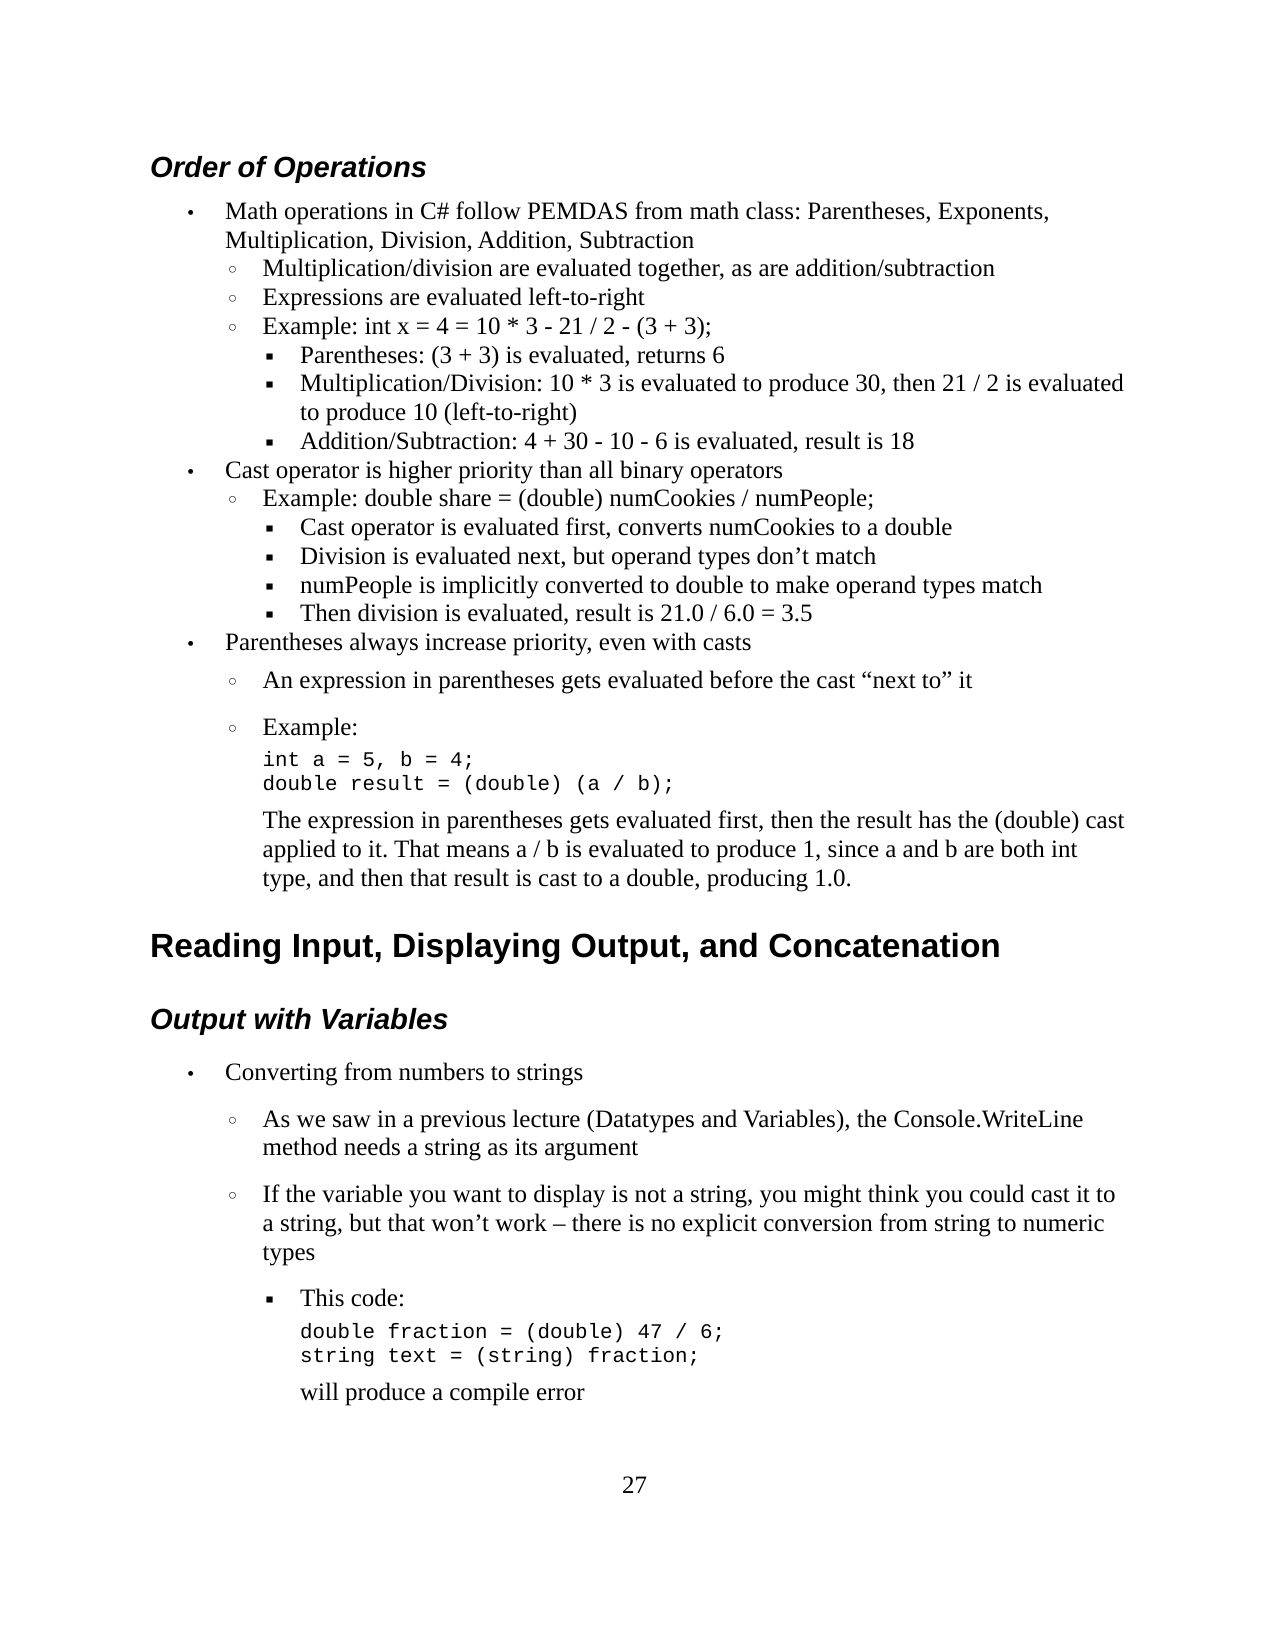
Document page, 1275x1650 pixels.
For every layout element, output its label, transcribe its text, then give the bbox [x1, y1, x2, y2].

subtitle Output with Variables [150, 1002, 1125, 1036]
list Multiplication/Division: 10 * 3 is evaluated to produce 30, then 21 / 2 is evaluated to produce 10 (left-to-right) [262, 368, 1125, 426]
list Parentheses: (3 + 3) is evaluated, returns 6 [262, 340, 1125, 368]
list Example: double share = (double) numCookies / numPeople; [225, 483, 1125, 512]
list int a = 5, b = 4; [225, 749, 1125, 773]
list Converting from numbers to strings [187, 1057, 1125, 1086]
list An expression in parentheses gets evaluated before the cast “next to” it [225, 665, 1125, 694]
list If the variable you want to display is not a string, you might think you could cast it to a string, but that won’t work – there is no explicit conversion from string to numeric types [225, 1179, 1125, 1265]
list This code: [262, 1283, 1125, 1312]
list Example: [225, 712, 1125, 740]
list As we saw in a previous lecture (Datatypes and Variables), the Console.WriteLine method needs a string as its argument [225, 1104, 1125, 1161]
list double result = (double) (a / b); [225, 773, 1125, 797]
subtitle Order of Operations [150, 150, 1125, 183]
list Expressions are evaluated left-to-right [225, 282, 1125, 311]
list numPeople is implicitly converted to double to make operand types match [262, 570, 1125, 598]
list Addition/Subtraction: 4 + 30 - 10 - 6 is evaluated, result is 18 [262, 426, 1125, 455]
list The expression in parentheses gets evaluated first, then the result has the (double) cast applied to it. That means a / b is evaluated to produce 1, since a and b are both int type, and then that result is cast to a double, producing 1.0. [225, 806, 1125, 892]
list Division is evaluated next, but operand types don’t match [262, 541, 1125, 570]
list Parentheses always increase priority, even with casts [187, 627, 1125, 656]
list Cast operator is evaluated first, converts numCookies to a double [262, 512, 1125, 541]
list Math operations in C# follow PEMDAS from math class: Parentheses, Exponents, Multiplication, Division, Addition, Subtraction [187, 196, 1125, 253]
list string text = (string) fraction; [262, 1344, 1125, 1368]
list will produce a compile error [262, 1377, 1125, 1406]
list Cast operator is higher priority than all binary operators [187, 455, 1125, 483]
subtitle Reading Input, Displaying Output, and Concatenation [150, 926, 1125, 964]
list Example: int x = 4 = 10 * 3 - 21 / 2 - (3 + 3); [225, 311, 1125, 340]
list Then division is evaluated, result is 21.0 / 6.0 = 3.5 [262, 598, 1125, 627]
list Multiplication/division are evaluated together, as are addition/subtraction [225, 253, 1125, 282]
list double fraction = (double) 47 / 6; [262, 1321, 1125, 1344]
